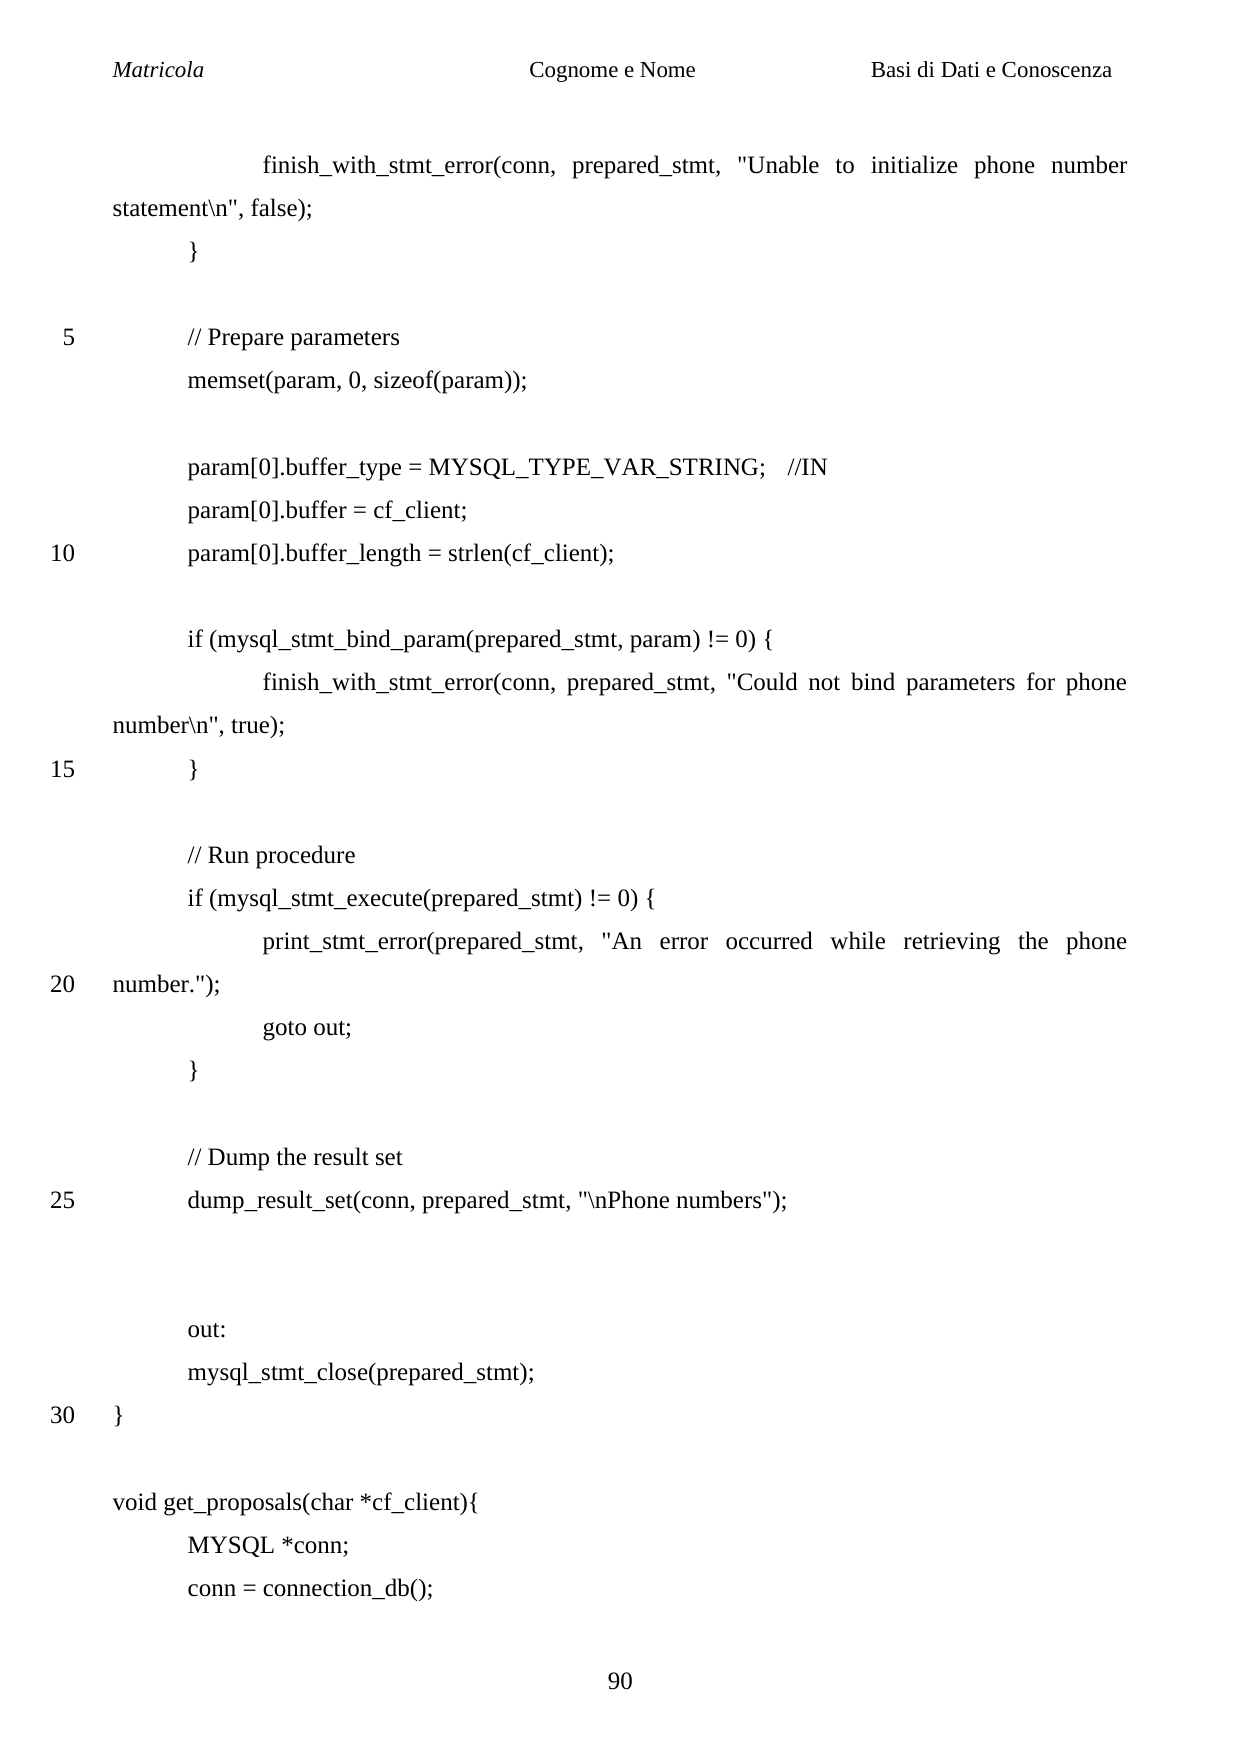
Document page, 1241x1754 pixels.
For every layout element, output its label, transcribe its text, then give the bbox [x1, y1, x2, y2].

text mysql_stmt_close(prepared_stmt); [112, 1357, 1128, 1386]
text // Dump the result set [112, 1142, 1128, 1171]
text param[0].buffer_length = strlen(cf_client); [112, 538, 1128, 567]
text goto out; [112, 1012, 1128, 1041]
text conn = connection_db(); [112, 1573, 1128, 1602]
text param[0].buffer_type = MYSQL_TYPE_VAR_STRING; //IN [112, 452, 1128, 481]
text if (mysql_stmt_bind_param(prepared_stmt, param) != 0) { [112, 624, 1128, 653]
text dump_result_set(conn, prepared_stmt, "\nPhone numbers"); [112, 1185, 1128, 1214]
text print_stmt_error(prepared_stmt, "An error occurred while retrieving the phone number."); [112, 926, 1128, 998]
text } [112, 1056, 1128, 1084]
text finish_with_stmt_error(conn, prepared_stmt, "Could not bind parameters for phone number\n", true); [112, 667, 1128, 739]
text out: [112, 1314, 1128, 1343]
text } [112, 236, 1128, 265]
text void get_proposals(char *cf_client){ [112, 1487, 1128, 1516]
text // Prepare parameters [112, 322, 1128, 351]
text memset(param, 0, sizeof(param)); [112, 366, 1128, 394]
text finish_with_stmt_error(conn, prepared_stmt, "Unable to initialize phone number statement\n", false); [112, 150, 1128, 222]
text if (mysql_stmt_execute(prepared_stmt) != 0) { [112, 883, 1128, 912]
text // Run procedure [112, 840, 1128, 869]
text } [112, 1401, 1128, 1429]
text param[0].buffer = cf_client; [112, 495, 1128, 524]
text MYSQL *conn; [112, 1530, 1128, 1559]
text } [112, 754, 1128, 782]
